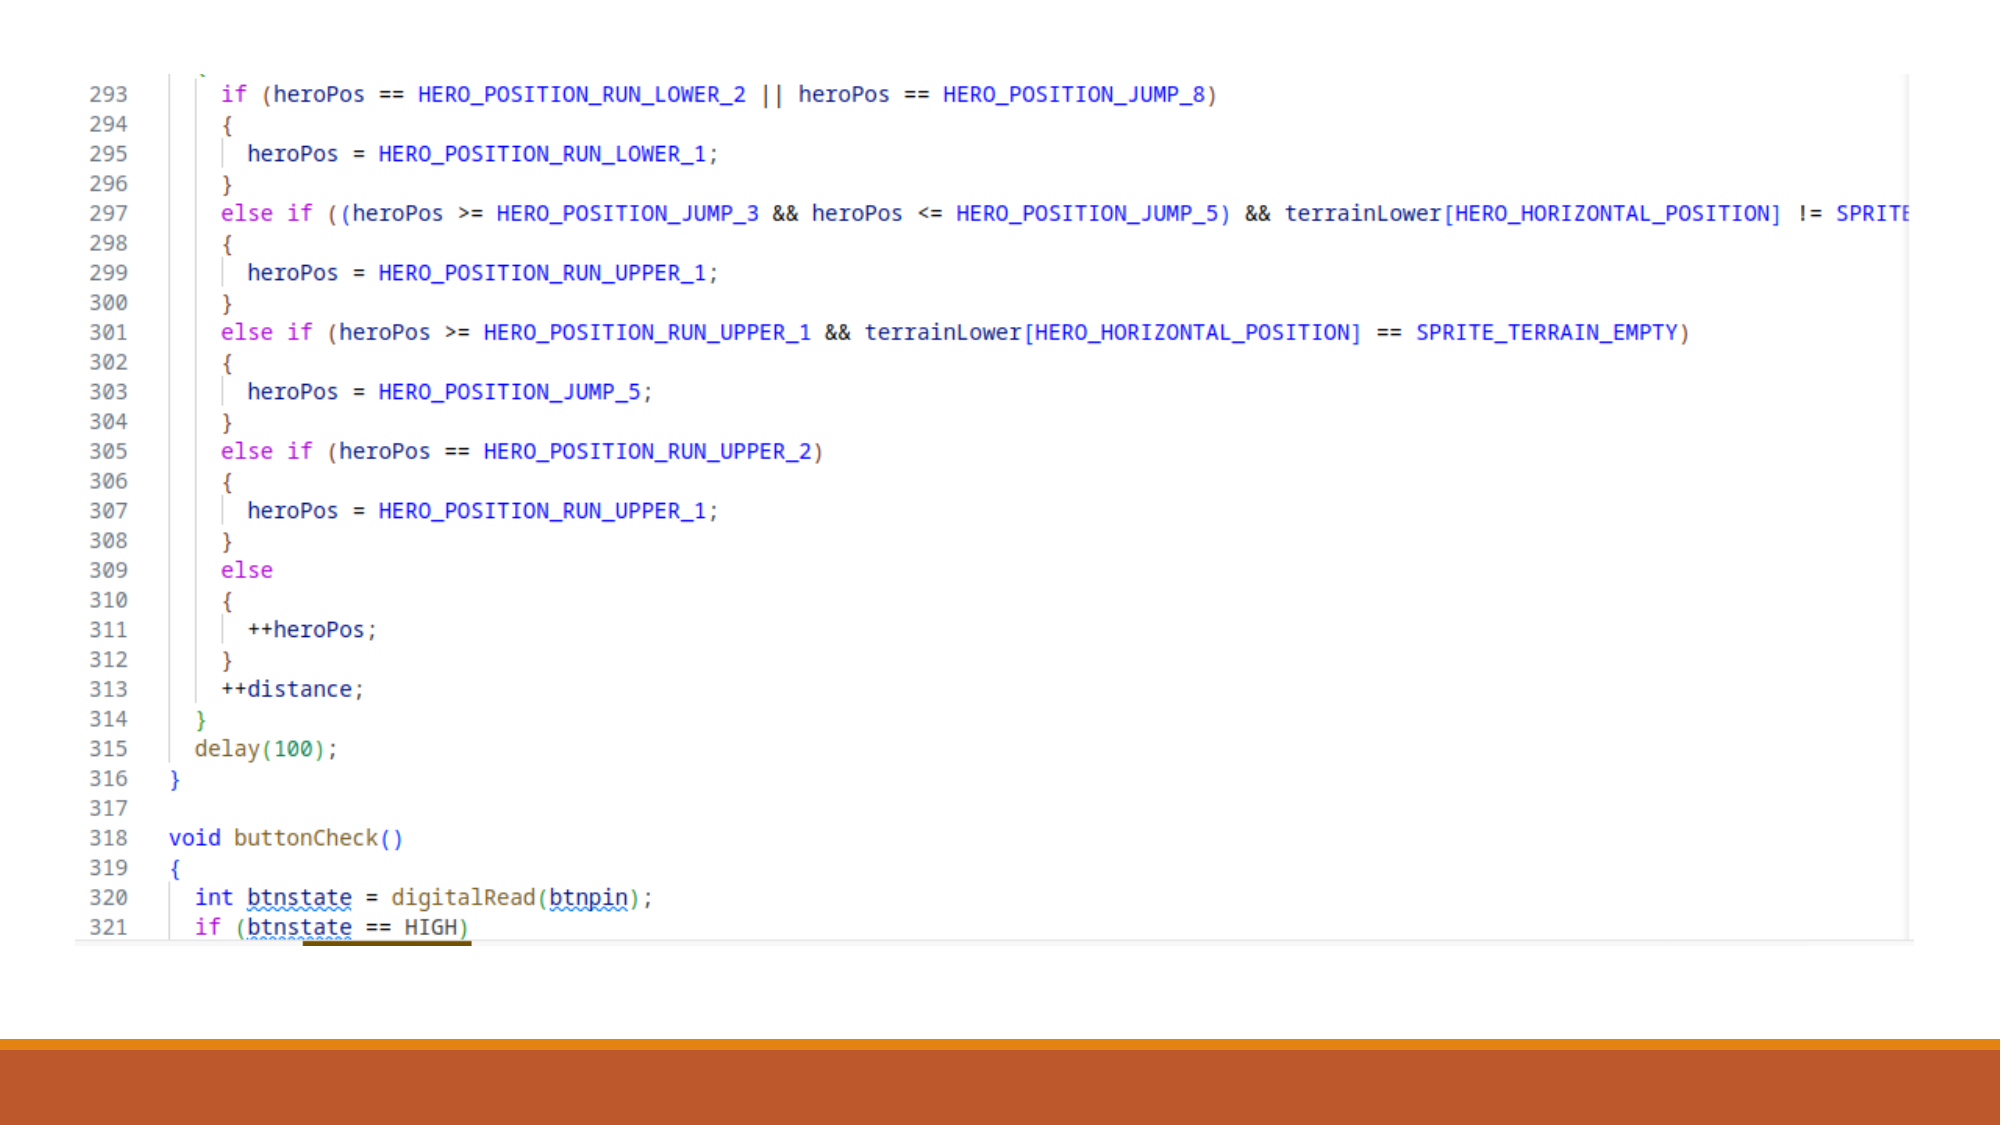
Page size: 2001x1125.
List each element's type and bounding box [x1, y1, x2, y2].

picture [75, 74, 1914, 946]
